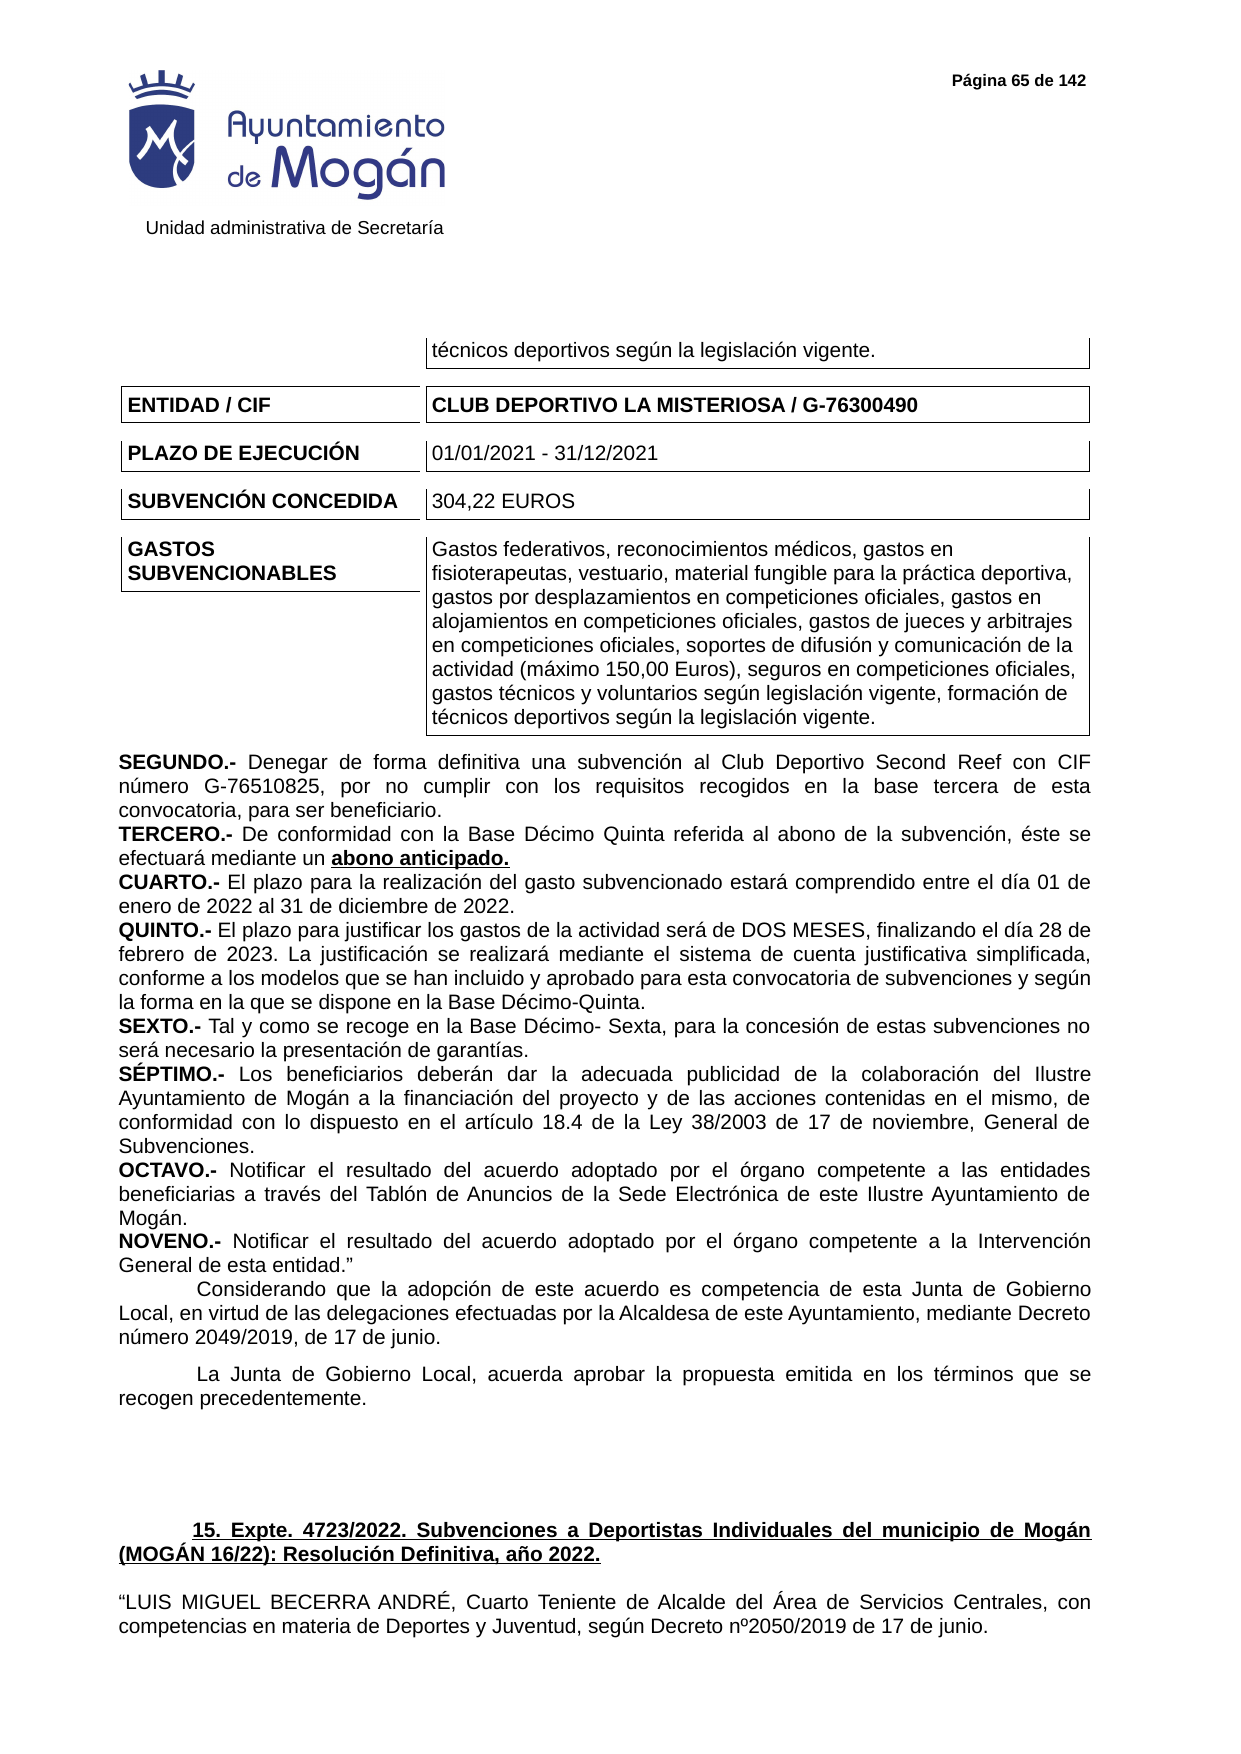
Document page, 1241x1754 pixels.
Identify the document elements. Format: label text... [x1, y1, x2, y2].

table_header CLUB DEPORTIVO LA MISTERIOSA / G-76300490 [423, 384, 1092, 438]
text SEGUNDO.- Denegar de forma definitiva una subvención al Club Deportivo Second Reef con CIF número G-76510825, por no cumplir con los requisitos recogidos en la base tercera de esta convocatoria, para ser beneficiario. [118, 750, 1092, 822]
text SEXTO.- Tal y como se recoge en la Base Décimo- Sexta, para la concesión de estas subvenciones no será necesario la presentación de garantías. [118, 1014, 1092, 1062]
text SÉPTIMO.- Los beneficiarios deberán dar la adecuada publicidad de la colaboración del Ilustre Ayuntamiento de Mogán a la financiación del proyecto y de las acciones contenidas en el mismo, de conformidad con lo dispuesto en el artículo 18.4 de la Ley 38/2003 de 17 de noviembre, General de Subvenciones. [118, 1062, 1092, 1157]
table_cell 304,22 EUROS [423, 486, 1092, 534]
text CUARTO.- El plazo para la realización del gasto subvencionado estará comprendido entre el día 01 de enero de 2022 al 31 de diciembre de 2022. [118, 870, 1092, 918]
text La Junta de Gobierno Local, acuerda aprobar la propuesta emitida en los términos que se recogen precedentemente. [118, 1362, 1092, 1409]
text OCTAVO.- Notificar el resultado del acuerdo adoptado por el órgano competente a las entidades beneficiarias a través del Tablón de Anuncios de la Sede Electrónica de este Ilustre Ayuntamiento de Mogán. [118, 1157, 1092, 1229]
text Considerando que la adopción de este acuerdo es competencia de esta Junta de Gobierno Local, en virtud de las delegaciones efectuadas por la Alcaldesa de este Ayuntamiento, mediante Decreto número 2049/2019, de 17 de junio. [118, 1277, 1092, 1349]
table_header ENTIDAD / CIF [118, 384, 423, 438]
picture [128, 70, 445, 206]
table_cell técnicos deportivos según la legislación vigente. [423, 335, 1092, 383]
table_cell GASTOS SUBVENCIONABLES [118, 534, 423, 750]
text 15. Expte. 4723/2022. Subvenciones a Deportistas Individuales del municipio de Mogán (MOGÁN 16/22): Resolución Definitiva, año 2022. [118, 1518, 1092, 1566]
text QUINTO.- El plazo para justificar los gastos de la actividad será de DOS MESES, finalizando el día 28 de febrero de 2023. La justificación se realizará mediante el sistema de cuenta justificativa simplificada, conforme a los modelos que se han incluido y aprobado para esta convocatoria de subvenciones y según la forma en la que se dispone en la Base Décimo-Quinta. [118, 918, 1092, 1014]
table_cell SUBVENCIÓN CONCEDIDA [118, 486, 423, 534]
table_cell [118, 335, 423, 383]
table_cell Gastos federativos, reconocimientos médicos, gastos en fisioterapeutas, vestuario, material fungible para la práctica deportiva, gastos por desplazamientos en competiciones oficiales, gastos en alojamientos en competiciones oficiales, gastos de jueces y arbitrajes en competiciones oficiales, soportes de difusión y comunicación de la actividad (máximo 150,00 Euros), seguros en competiciones oficiales, gastos técnicos y voluntarios según legislación vigente, formación de técnicos deportivos según la legislación vigente. [423, 534, 1092, 750]
table_cell 01/01/2021 - 31/12/2021 [423, 438, 1092, 486]
text TERCERO.- De conformidad con la Base Décimo Quinta referida al abono de la subvención, éste se efectuará mediante un abono anticipado. [118, 822, 1092, 870]
table_cell PLAZO DE EJECUCIÓN [118, 438, 423, 486]
text “LUIS MIGUEL BECERRA ANDRÉ, Cuarto Teniente de Alcalde del Área de Servicios Centrales, con competencias en materia de Deportes y Juventud, según Decreto nº2050/2019 de 17 de junio. [118, 1590, 1092, 1638]
text NOVENO.- Notificar el resultado del acuerdo adoptado por el órgano competente a la Intervención General de esta entidad.” [118, 1229, 1092, 1277]
